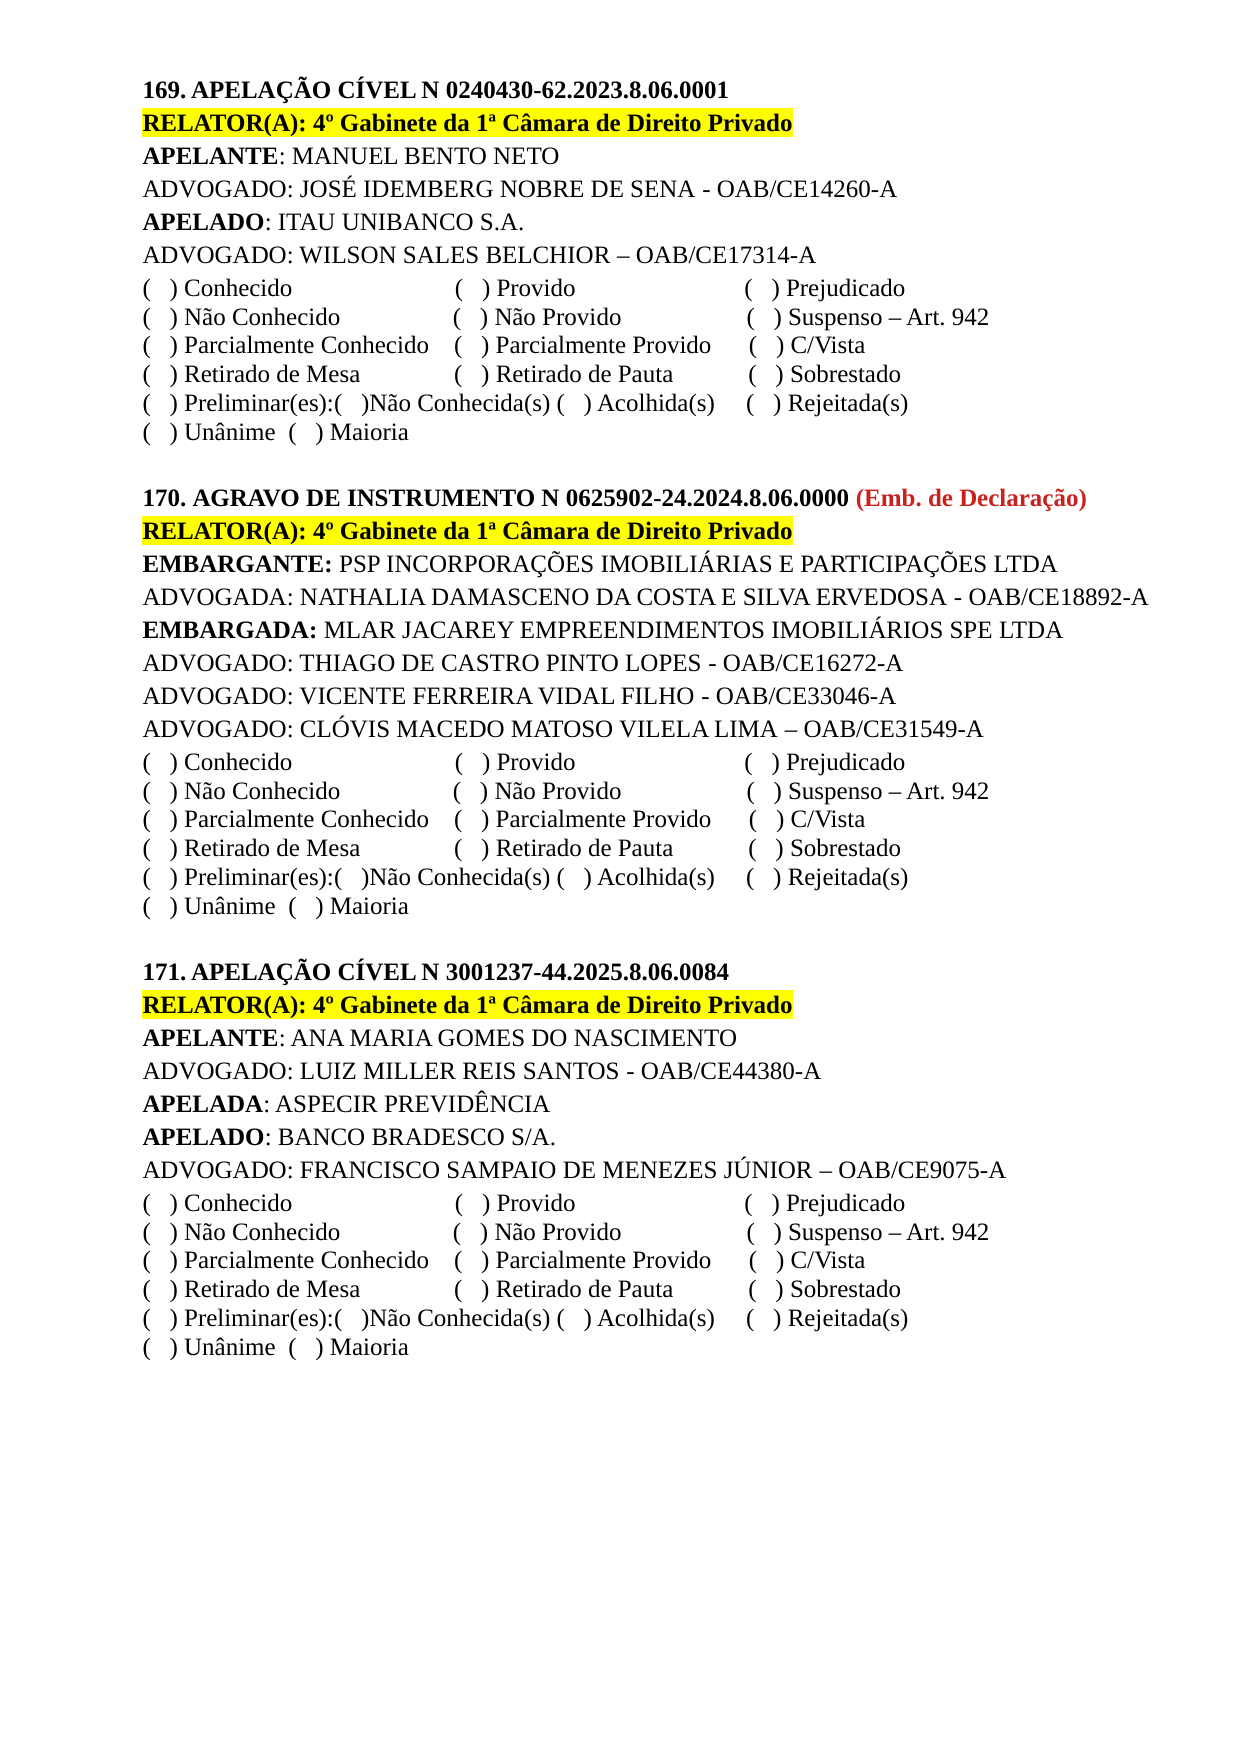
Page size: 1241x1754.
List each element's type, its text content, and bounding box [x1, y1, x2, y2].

text 169. APELAÇÃO CÍVEL N 0240430-62.2023.8.06.0001 RELATOR(A): 4º Gabinete da 1ª Câmara de Direito Privado APELANTE: MANUEL BENTO NETO ADVOGADO: JOSÉ IDEMBERG NOBRE DE SENA - OAB/CE14260-A APELADO: ITAU UNIBANCO S.A. ADVOGADO: WILSON SALES BELCHIOR – OAB/CE17314-A [142, 75, 1188, 269]
text ( ) Retirado de Mesa ( ) Retirado de Pauta ( ) Sobrestado [142, 833, 1158, 862]
text ( ) Preliminar(es):( )Não Conhecida(s) ( ) Acolhida(s) ( ) Rejeitada(s) [142, 388, 1158, 417]
text ( ) Preliminar(es):( )Não Conhecida(s) ( ) Acolhida(s) ( ) Rejeitada(s) [142, 862, 1158, 891]
text ( ) Conhecido ( ) Provido ( ) Prejudicado [142, 273, 1141, 302]
text ( ) Conhecido ( ) Provido ( ) Prejudicado [142, 1188, 1141, 1217]
text ( ) Unânime ( ) Maioria 171. APELAÇÃO CÍVEL N 3001237-44.2025.8.06.0084 RELATOR(A): 4º Gabinete da 1ª Câmara de Direito Privado APELANTE: ANA MARIA GOMES DO NASCIMENTO ADVOGADO: LUIZ MILLER REIS SANTOS - OAB/CE44380-A APELADA: ASPECIR PREVIDÊNCIA APELADO: BANCO BRADESCO S/A. ADVOGADO: FRANCISCO SAMPAIO DE MENEZES JÚNIOR – OAB/CE9075-A [142, 891, 1188, 1184]
text ( ) Não Conhecido ( ) Não Provido ( ) Suspenso – Art. 942 [142, 302, 1158, 331]
text ( ) Parcialmente Conhecido ( ) Parcialmente Provido ( ) C/Vista [142, 804, 1158, 833]
text ( ) Unânime ( ) Maioria [142, 1332, 1188, 1427]
text ( ) Unânime ( ) Maioria 170. AGRAVO DE INSTRUMENTO N 0625902-24.2024.8.06.0000 (Emb. de Declaração) RELATOR(A): 4º Gabinete da 1ª Câmara de Direito Privado EMBARGANTE: PSP INCORPORAÇÕES IMOBILIÁRIAS E PARTICIPAÇÕES LTDA ADVOGADA: NATHALIA DAMASCENO DA COSTA E SILVA ERVEDOSA - OAB/CE18892-A EMBARGADA: MLAR JACAREY EMPREENDIMENTOS IMOBILIÁRIOS SPE LTDA ADVOGADO: THIAGO DE CASTRO PINTO LOPES - OAB/CE16272-A ADVOGADO: VICENTE FERREIRA VIDAL FILHO - OAB/CE33046-A ADVOGADO: CLÓVIS MACEDO MATOSO VILELA LIMA – OAB/CE31549-A [142, 417, 1188, 743]
text ( ) Conhecido ( ) Provido ( ) Prejudicado [142, 747, 1141, 776]
text ( ) Preliminar(es):( )Não Conhecida(s) ( ) Acolhida(s) ( ) Rejeitada(s) [142, 1303, 1158, 1332]
text ( ) Retirado de Mesa ( ) Retirado de Pauta ( ) Sobrestado [142, 1274, 1158, 1303]
text ( ) Parcialmente Conhecido ( ) Parcialmente Provido ( ) C/Vista [142, 331, 1158, 359]
text ( ) Não Conhecido ( ) Não Provido ( ) Suspenso – Art. 942 [142, 776, 1158, 804]
text ( ) Não Conhecido ( ) Não Provido ( ) Suspenso – Art. 942 [142, 1217, 1158, 1246]
text ( ) Retirado de Mesa ( ) Retirado de Pauta ( ) Sobrestado [142, 359, 1158, 388]
text ( ) Parcialmente Conhecido ( ) Parcialmente Provido ( ) C/Vista [142, 1246, 1158, 1274]
